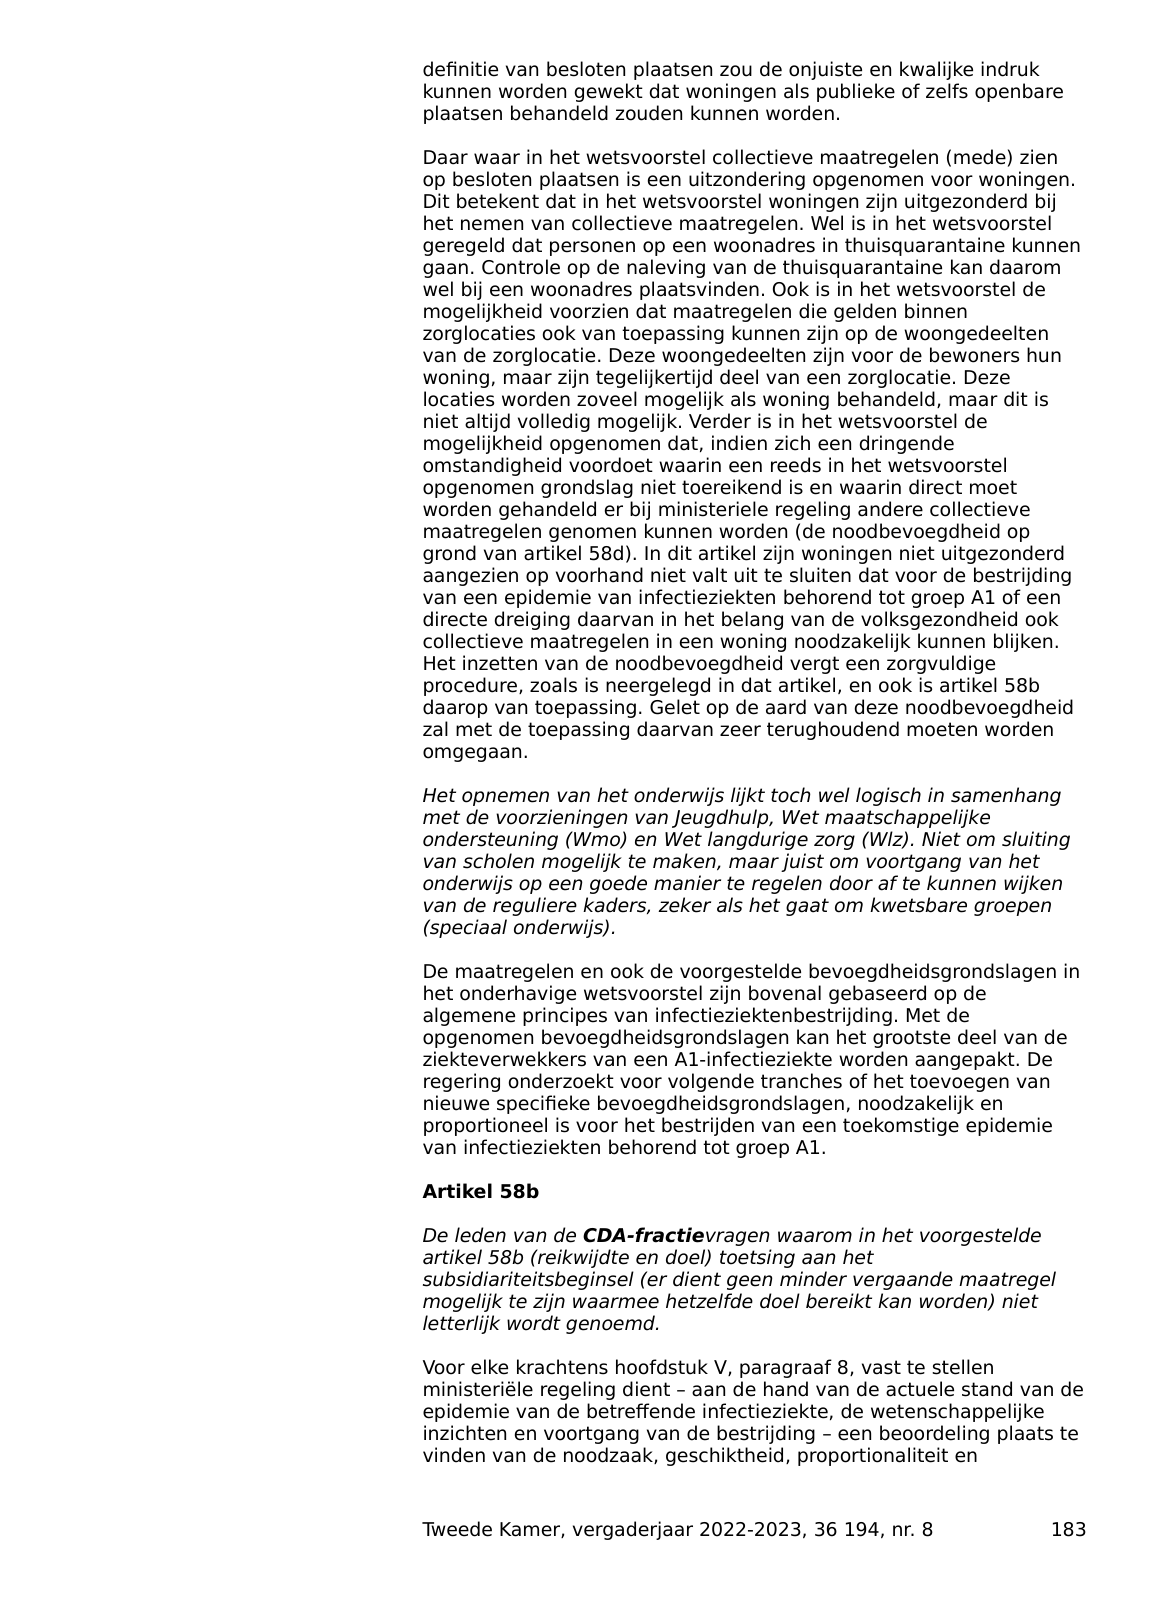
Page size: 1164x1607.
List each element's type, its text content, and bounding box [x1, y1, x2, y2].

text Voor elke krachtens hoofdstuk V, paragraaf 8, vast te stellen ministeriële regeling dient – aan de hand van de actuele stand van de epidemie van de betreffende infectieziekte, de wetenschappelijke inzichten en voortgang van de bestrijding – een beoordeling plaats te vinden van de noodzaak, geschiktheid, proportionaliteit en [422, 1357, 1087, 1467]
text De maatregelen en ook de voorgestelde bevoegdheidsgrondslagen in het onderhavige wetsvoorstel zijn bovenal gebaseerd op de algemene principes van infectieziektenbestrijding. Met de opgenomen bevoegdheidsgrondslagen kan het grootste deel van de ziekteverwekkers van een A1-infectieziekte worden aangepakt. De regering onderzoekt voor volgende tranches of het toevoegen van nieuwe specifieke bevoegdheidsgrondslagen, noodzakelijk en proportioneel is voor het bestrijden van een toekomstige epidemie van infectieziekten behorend tot groep A1. [422, 961, 1087, 1159]
text Het opnemen van het onderwijs lijkt toch wel logisch in samenhang met de voorzieningen van Jeugdhulp, Wet maatschappelijke ondersteuning (Wmo) en Wet langdurige zorg (Wlz). Niet om sluiting van scholen mogelijk te maken, maar juist om voortgang van het onderwijs op een goede manier te regelen door af te kunnen wijken van de reguliere kaders, zeker als het gaat om kwetsbare groepen (speciaal onderwijs). [422, 785, 1087, 939]
text Daar waar in het wetsvoorstel collectieve maatregelen (mede) zien op besloten plaatsen is een uitzondering opgenomen voor woningen. Dit betekent dat in het wetsvoorstel woningen zijn uitgezonderd bij het nemen van collectieve maatregelen. Wel is in het wetsvoorstel geregeld dat personen op een woonadres in thuisquarantaine kunnen gaan. Controle op de naleving van de thuisquarantaine kan daarom wel bij een woonadres plaatsvinden. Ook is in het wetsvoorstel de mogelijkheid voorzien dat maatregelen die gelden binnen zorglocaties ook van toepassing kunnen zijn op de woongedeelten van de zorglocatie. Deze woongedeelten zijn voor de bewoners hun woning, maar zijn tegelijkertijd deel van een zorglocatie. Deze locaties worden zoveel mogelijk als woning behandeld, maar dit is niet altijd volledig mogelijk. Verder is in het wetsvoorstel de mogelijkheid opgenomen dat, indien zich een dringende omstandigheid voordoet waarin een reeds in het wetsvoorstel opgenomen grondslag niet toereikend is en waarin direct moet worden gehandeld er bij ministeriele regeling andere collectieve maatregelen genomen kunnen worden (de noodbevoegdheid op grond van artikel 58d). In dit artikel zijn woningen niet uitgezonderd aangezien op voorhand niet valt uit te sluiten dat voor de bestrijding van een epidemie van infectieziekten behorend tot groep A1 of een directe dreiging daarvan in het belang van de volksgezondheid ook collectieve maatregelen in een woning noodzakelijk kunnen blijken. Het inzetten van de noodbevoegdheid vergt een zorgvuldige procedure, zoals is neergelegd in dat artikel, en ook is artikel 58b daarop van toepassing. Gelet op de aard van deze noodbevoegdheid zal met de toepassing daarvan zeer terughoudend moeten worden omgegaan. [422, 147, 1087, 763]
subtitle Artikel 58b [422, 1181, 1087, 1203]
text De leden van de CDA-fractievragen waarom in het voorgestelde artikel 58b (reikwijdte en doel) toetsing aan het subsidiariteitsbeginsel (er dient geen minder vergaande maatregel mogelijk te zijn waarmee hetzelfde doel bereikt kan worden) niet letterlijk wordt genoemd. [422, 1225, 1087, 1335]
text definitie van besloten plaatsen zou de onjuiste en kwalijke indruk kunnen worden gewekt dat woningen als publieke of zelfs openbare plaatsen behandeld zouden kunnen worden. [422, 59, 1087, 125]
